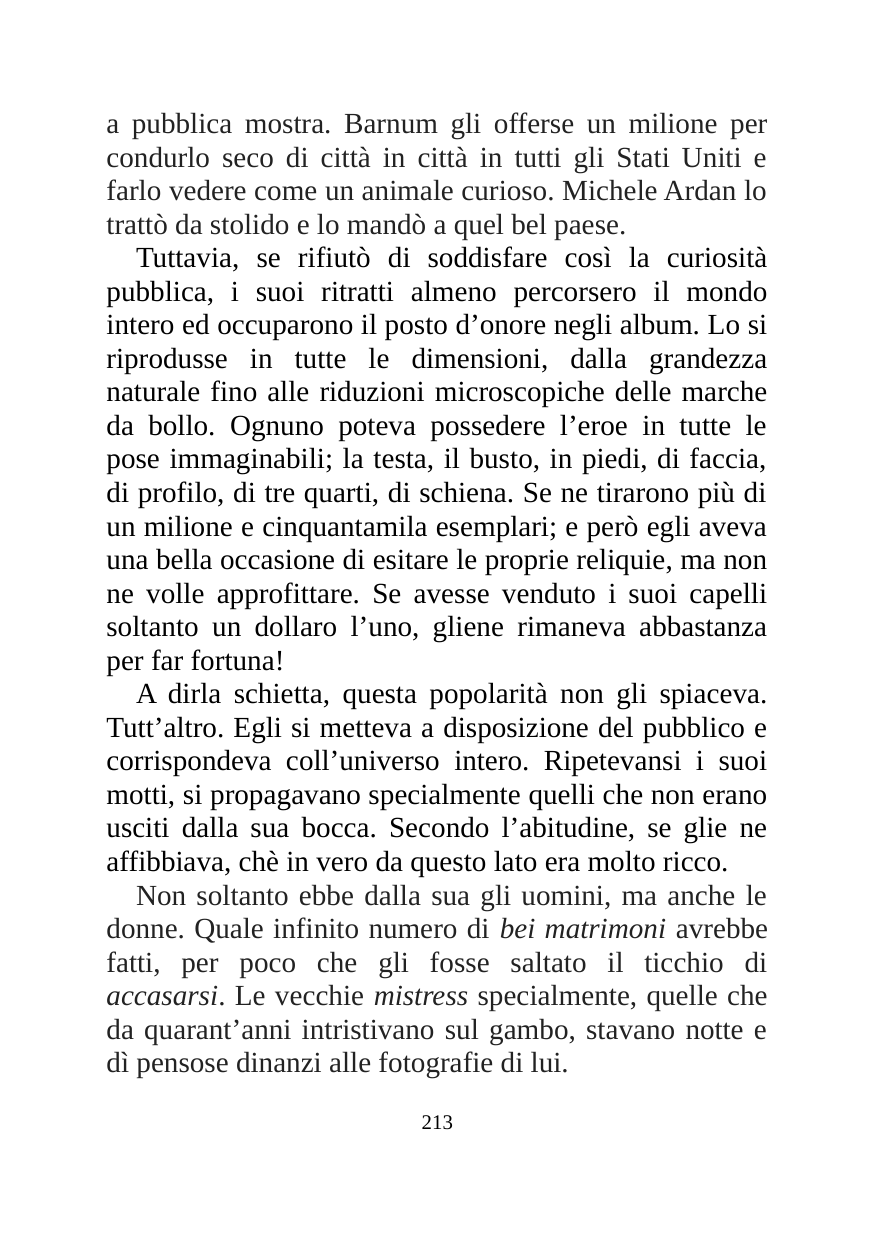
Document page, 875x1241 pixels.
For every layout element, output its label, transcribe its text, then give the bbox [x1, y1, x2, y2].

text Non soltanto ebbe dalla sua gli uomini, ma anche le donne. Quale infinito numero di bei matrimoni avrebbe fatti, per poco che gli fosse saltato il ticchio di accasarsi. Le vecchie mistress specialmente, quelle che da quarant’anni intristivano sul gambo, stavano notte e dì pensose dinanzi alle fotografie di lui. [106, 878, 768, 1079]
text Tuttavia, se rifiutò di soddisfare così la curiosità pubblica, i suoi ritratti almeno percorsero il mondo intero ed occuparono il posto d’onore negli album. Lo si riprodusse in tutte le dimensioni, dalla grandezza naturale fino alle riduzioni microscopiche delle marche da bollo. Ognuno poteva possedere l’eroe in tutte le pose immaginabili; la testa, il busto, in piedi, di faccia, di profilo, di tre quarti, di schiena. Se ne tirarono più di un milione e cinquantamila esemplari; e però egli aveva una bella occasione di esitare le proprie reliquie, ma non ne volle approfittare. Se avesse venduto i suoi capelli soltanto un dollaro l’uno, gliene rimaneva abbastanza per far fortuna! [106, 240, 768, 676]
text a pubblica mostra. Barnum gli offerse un milione per condurlo seco di città in città in tutti gli Stati Uniti e farlo vedere come un animale curioso. Michele Ardan lo trattò da stolido e lo mandò a quel bel paese. [106, 106, 768, 240]
text A dirla schietta, questa popolarità non gli spiaceva. Tutt’altro. Egli si metteva a disposizione del pubblico e corrispondeva coll’universo intero. Ripetevansi i suoi motti, si propagavano specialmente quelli che non erano usciti dalla sua bocca. Secondo l’abitudine, se glie ne affibbiava, chè in vero da questo lato era molto ricco. [106, 676, 768, 878]
